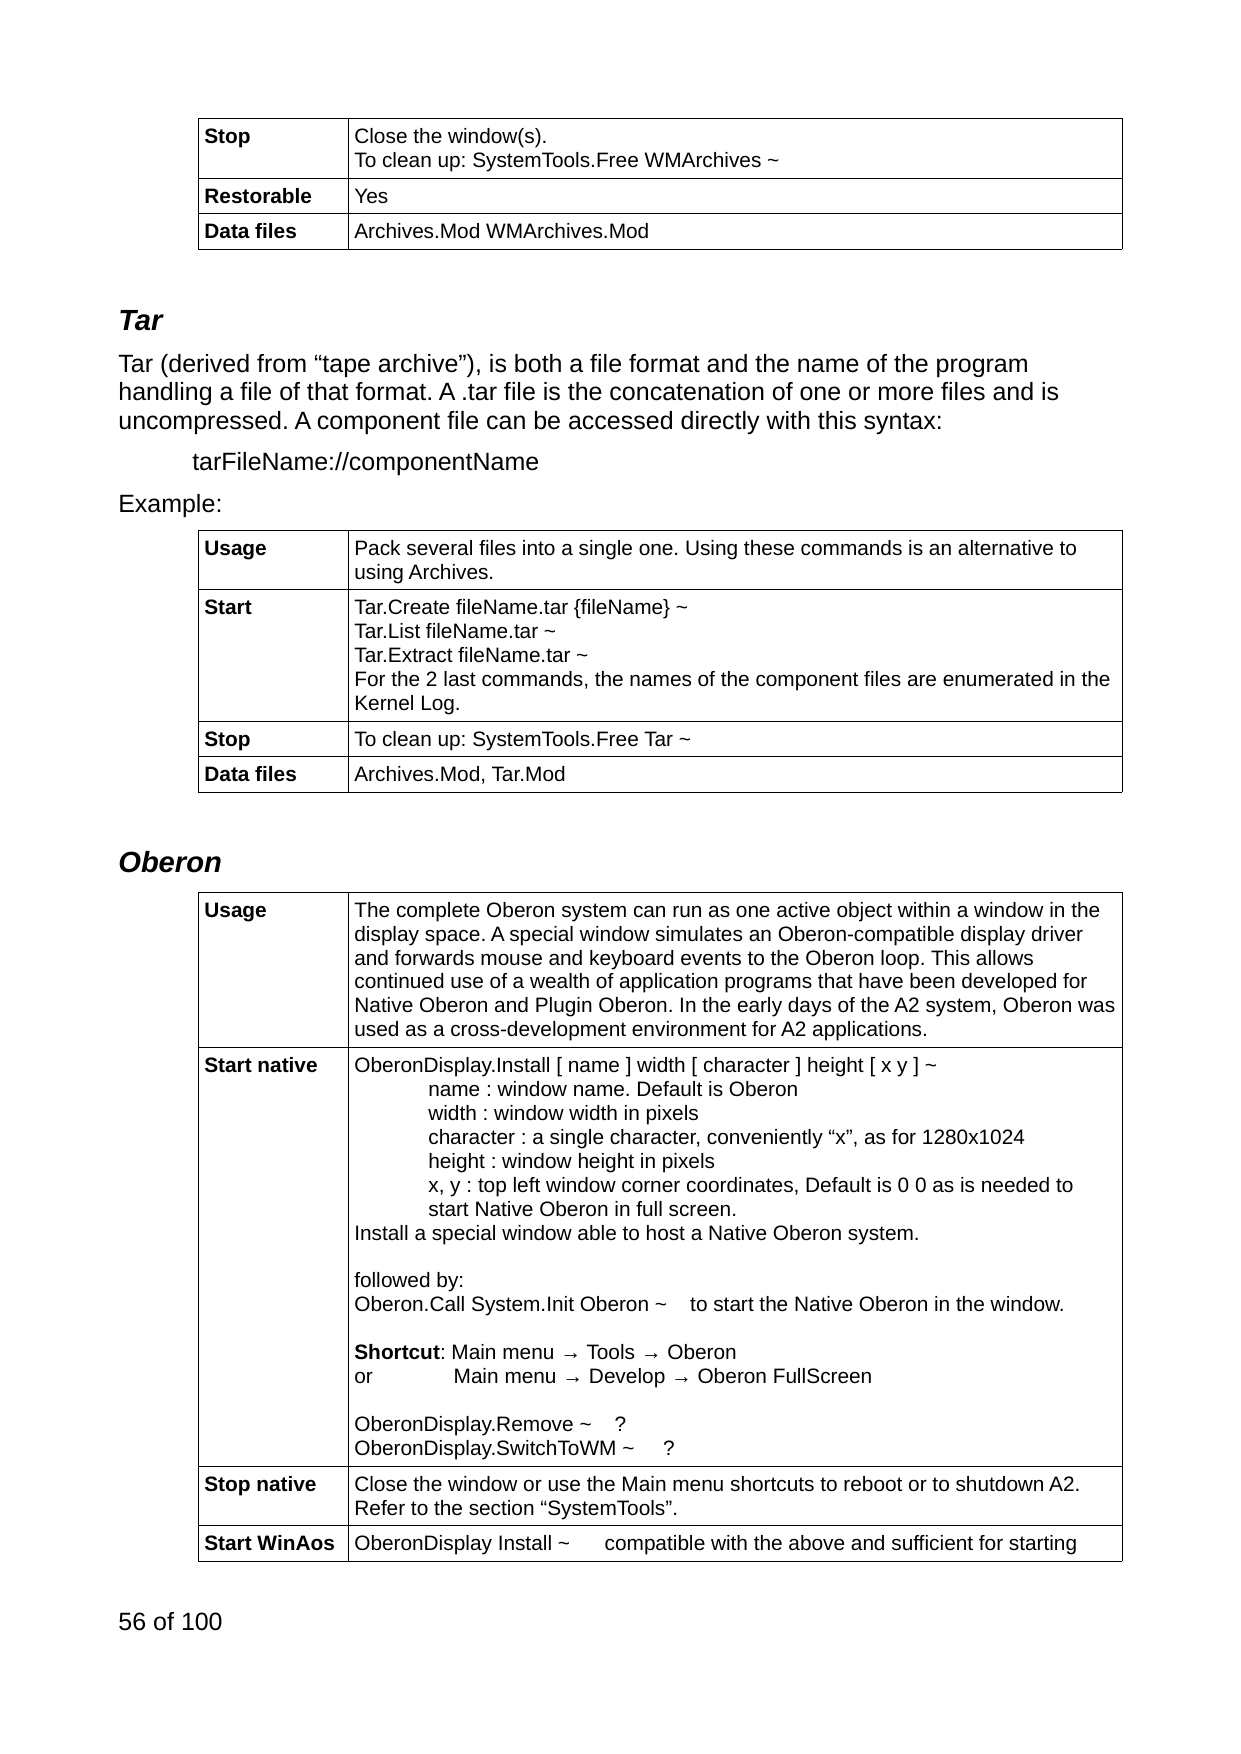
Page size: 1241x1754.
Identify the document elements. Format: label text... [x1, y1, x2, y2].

table_cell OberonDisplay Install ~ compatible with the above and sufficient for starting [349, 1526, 1122, 1561]
table_cell OberonDisplay.Install [ name ] width [ character ] height [ x y ] ~ name : window name. Default is Oberon width : window width in pixels character : a single character, conveniently “x”, as for 1280x1024 height : window height in pixels x, y : top left window corner coordinates, Default is 0 0 as is needed to start Native Oberon in full screen. Install a special window able to host a Native Oberon system. followed by: Oberon.Call System.Init Oberon ~ to start the Native Oberon in the window. Shortcut: Main menu → Tools → Oberon or Main menu → Develop → Oberon FullScreen OberonDisplay.Remove ~ ? OberonDisplay.SwitchToWM ~ ? [349, 1048, 1122, 1466]
text Tar (derived from “tape archive”), is both a file format and the name of the program handling a file of that format. A .tar file is the concatenation of one or more files and is uncompressed. A component file can be accessed directly with this syntax: [118, 348, 1122, 435]
table_cell Close the window or use the Main menu shortcuts to reboot or to shutdown A2. Refer to the section “SystemTools”. [349, 1467, 1122, 1525]
table_cell Restorable [199, 179, 348, 213]
table_cell Stop [199, 722, 348, 756]
table_header Pack several files into a single one. Using these commands is an alternative to using Archives. [349, 531, 1122, 589]
table_cell Data files [199, 757, 348, 792]
table_cell Stop native [199, 1467, 348, 1525]
table_cell Archives.Mod, Tar.Mod [349, 757, 1122, 792]
table_header The complete Oberon system can run as one active object within a window in the display space. A special window simulates an Oberon-compatible display driver and forwards mouse and keyboard events to the Oberon loop. This allows continued use of a wealth of application programs that have been developed for Native Oberon and Plugin Oberon. In the early days of the A2 system, Oberon was used as a cross-development environment for A2 applications. [349, 893, 1122, 1047]
table_cell Stop [199, 119, 348, 178]
table_cell Archives.Mod WMArchives.Mod [349, 214, 1122, 249]
table_cell Close the window(s). To clean up: SystemTools.Free WMArchives ~ [349, 119, 1122, 178]
table_cell Yes [349, 179, 1122, 213]
table_cell Start [199, 590, 348, 721]
text Example: [118, 488, 1122, 517]
table_cell Data files [199, 214, 348, 249]
subtitle Oberon [118, 846, 1122, 879]
subtitle Tar [118, 302, 1122, 336]
table_cell Tar.Create fileName.tar {fileName} ~ Tar.List fileName.tar ~ Tar.Extract fileName.tar ~ For the 2 last commands, the names of the component files are enumerated in the Kernel Log. [349, 590, 1122, 721]
text tarFileName://componentName [118, 447, 1122, 476]
table_cell Start WinAos [199, 1526, 348, 1561]
table_header Usage [199, 893, 348, 1047]
table_cell Start native [199, 1048, 348, 1466]
table_cell To clean up: SystemTools.Free Tar ~ [349, 722, 1122, 756]
table_header Usage [199, 531, 348, 589]
